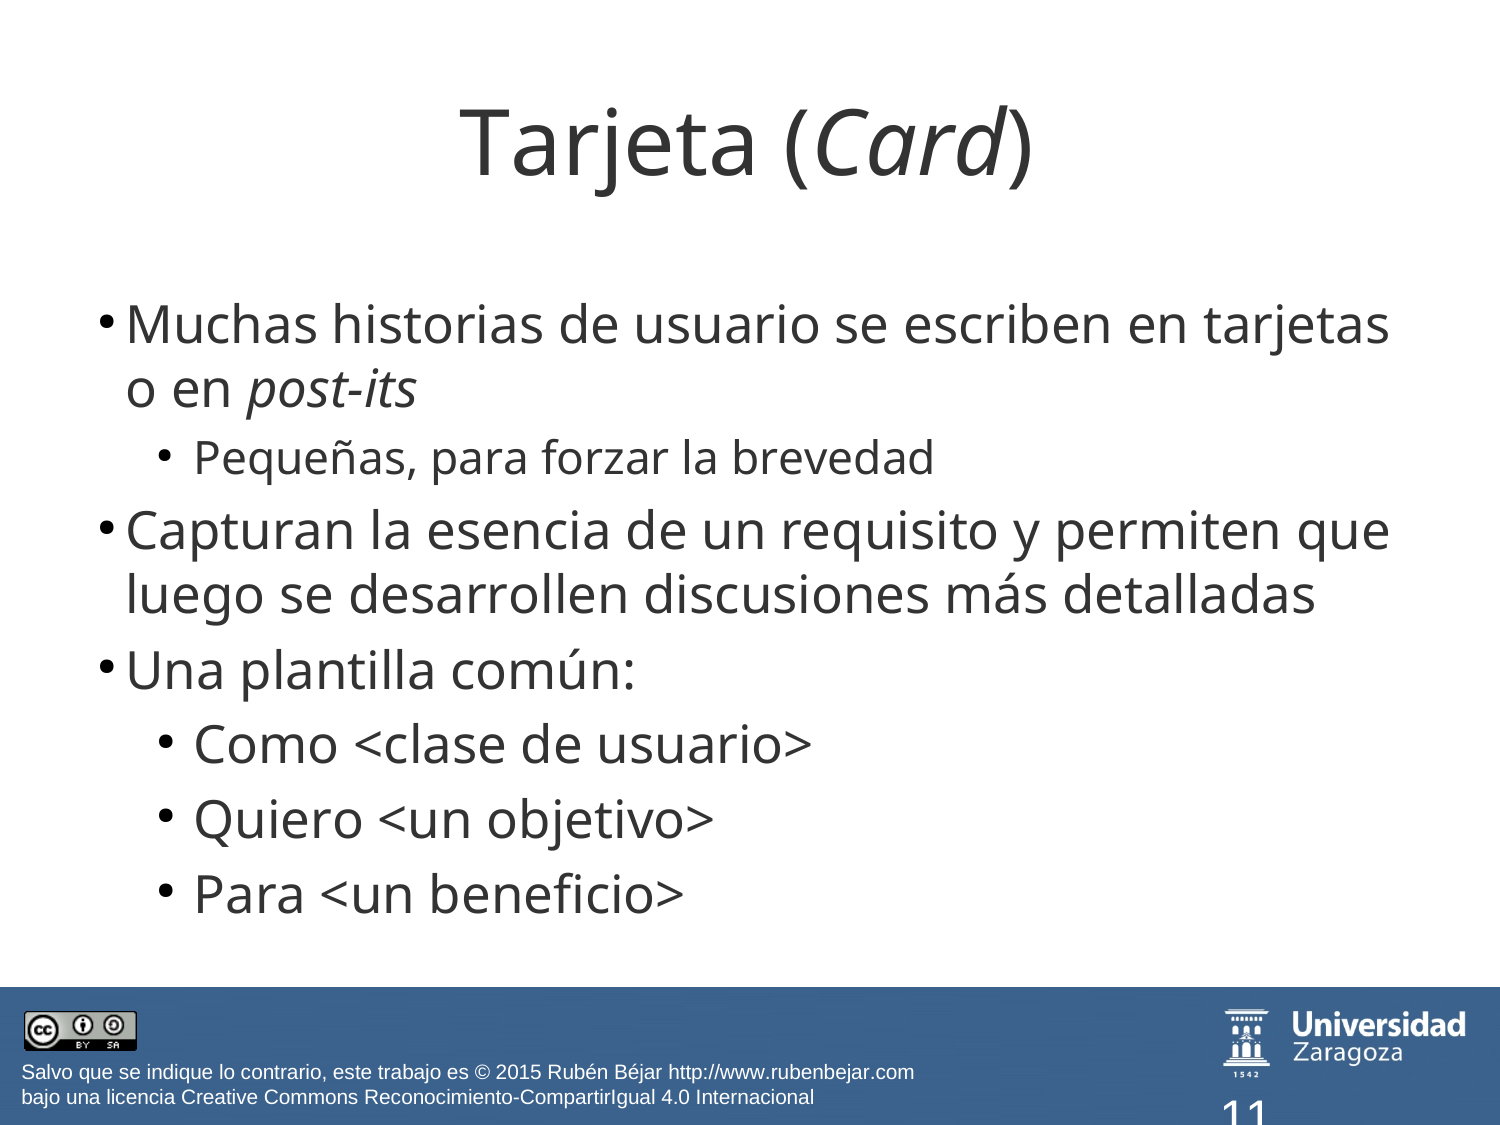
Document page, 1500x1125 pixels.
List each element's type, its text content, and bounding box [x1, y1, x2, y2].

title Tarjeta (Card) [74, 21, 1420, 257]
picture [0, 987, 1500, 1125]
list Muchas historias de usuario se escriben en tarjetas o en post-its Pequeñas, para forzar la brevedad Capturan la esencia de un requisito y permiten que luego se desarrollen discusiones más detalladas Una plantilla común: Como <clase de usuario> Quiero <un objetivo> Para <un beneficio> [82, 283, 1418, 957]
